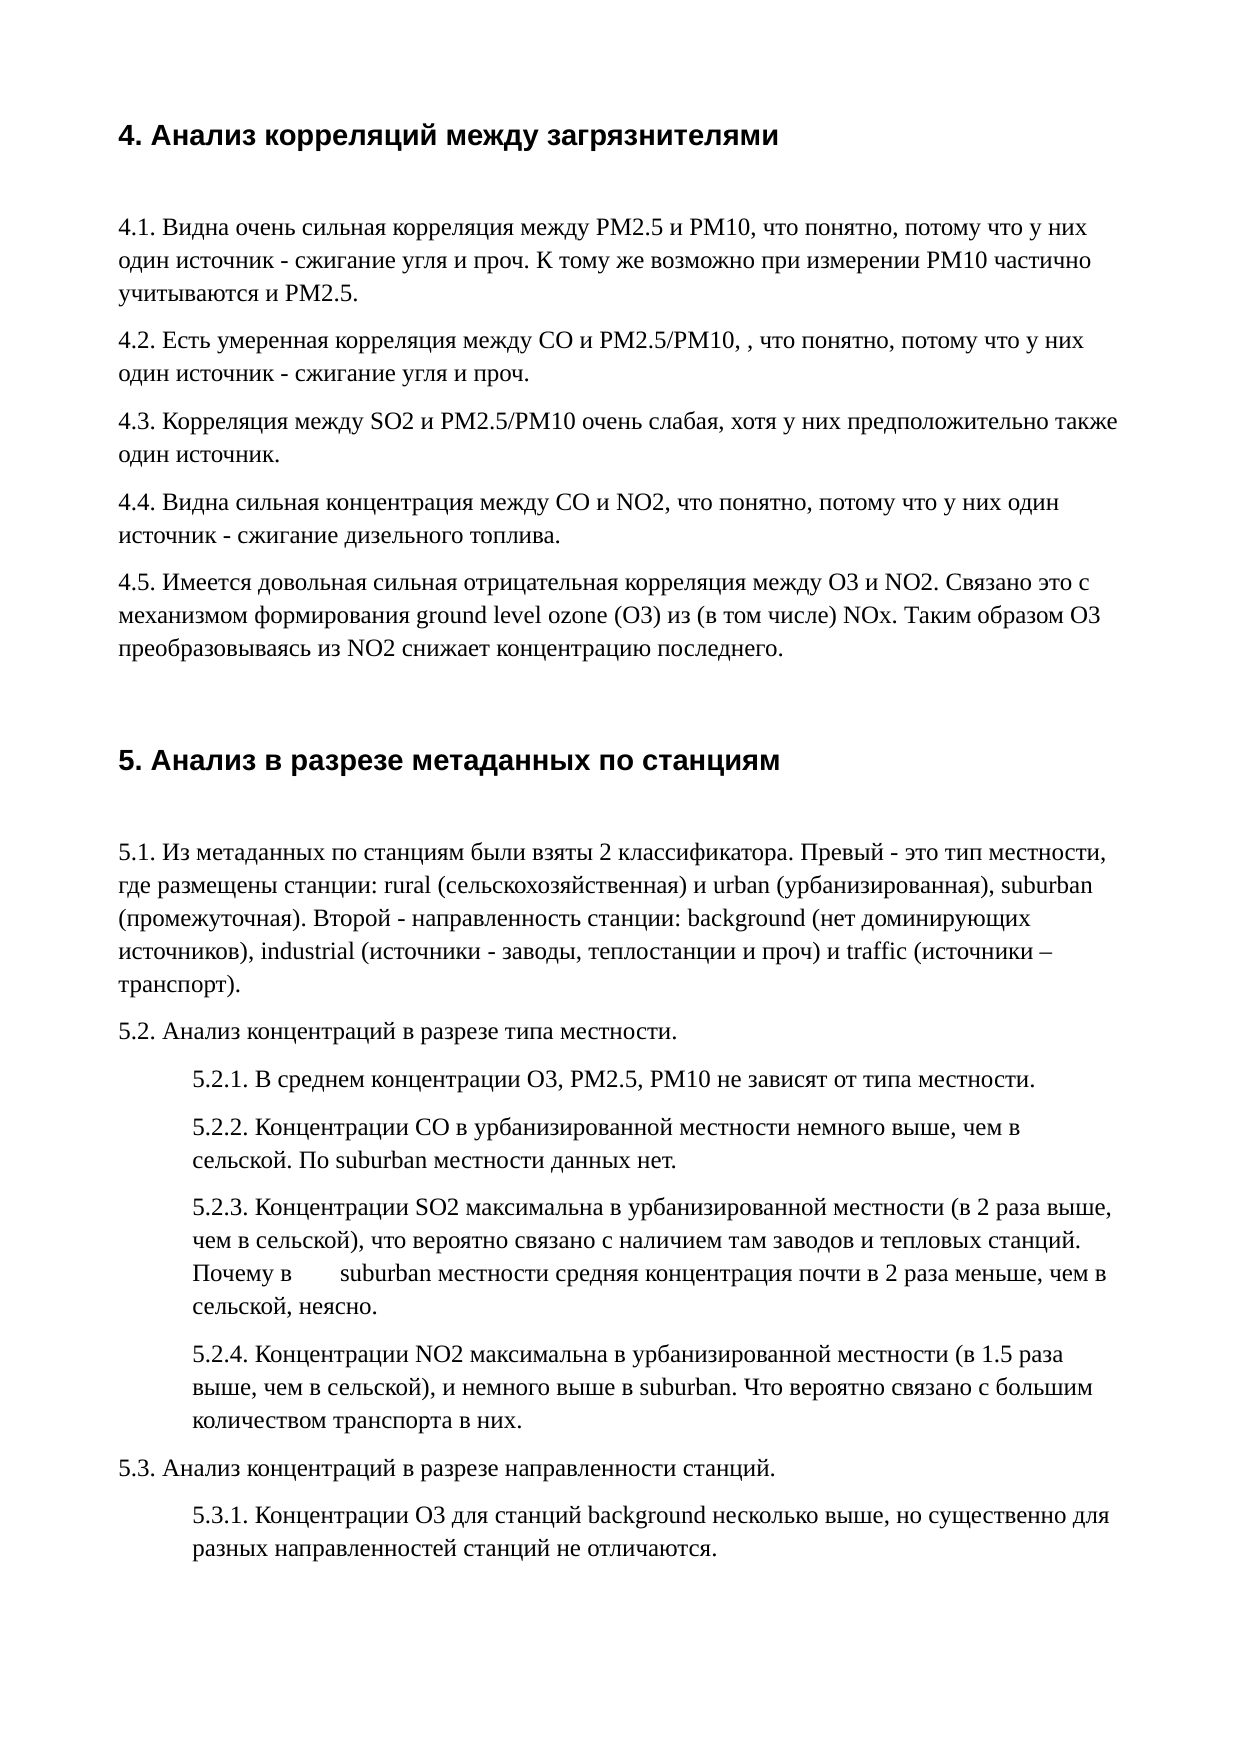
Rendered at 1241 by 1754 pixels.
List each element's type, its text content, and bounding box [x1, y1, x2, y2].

text 5.3.1. Концентрации О3 для станций background несколько выше, но существенно для разных направленностей станций не отличаются. [118, 1500, 1140, 1562]
text 5.1. Из метаданных по станциям были взяты 2 классификатора. Превый - это тип местности, где размещены станции: rural (сельскохозяйственная) и urban (урбанизированная), suburban (промежуточная). Второй - направленность станции: background (нет доминирующих источников), industrial (источники - заводы, теплостанции и проч) и traffic (источники – транспорт). [118, 837, 1140, 998]
text 5.2.3. Концентрации SO2 максимальна в урбанизированной местности (в 2 раза выше, чем в сельской), что вероятно связано с наличием там заводов и тепловых станций. Почему в suburban местности средняя концентрация почти в 2 раза меньше, чем в сельской, неясно. [118, 1192, 1140, 1320]
text 5.2. Анализ концентраций в разрезе типа местности. [118, 1016, 1140, 1045]
subtitle 5. Анализ в разрезе метаданных по станциям [118, 743, 1140, 777]
text 4.3. Корреляция между SO2 и PM2.5/PM10 очень слабая, хотя у них предположительно также один источник. [118, 406, 1140, 468]
text 5.2.4. Концентрации NO2 максимальна в урбанизированной местности (в 1.5 раза выше, чем в сельской), и немного выше в suburban. Что вероятно связано с большим количеством транспорта в них. [118, 1339, 1140, 1434]
text 5.3. Анализ концентраций в разрезе направленности станций. [118, 1453, 1140, 1481]
text 4.4. Видна сильная концентрация между CO и NO2, что понятно, потому что у них один источник - сжигание дизельного топлива. [118, 487, 1140, 548]
text 5.2.2. Концентрации CO в урбанизированной местности немного выше, чем в сельской. По suburban местности данных нет. [118, 1112, 1140, 1173]
text 5.2.1. В среднем концентрации О3, PM2.5, PM10 не зависят от типа местности. [118, 1064, 1140, 1093]
text 4.2. Есть умеренная корреляция между CO и PM2.5/PM10, , что понятно, потому что у них один источник - сжигание угля и проч. [118, 325, 1140, 387]
text 4.5. Имеется довольная сильная отрицательная корреляция между O3 и NO2. Связано это с механизмом формирования ground level ozone (O3) из (в том числе) NOx. Таким образом О3 преобразовываясь из NO2 снижает концентрацию последнего. [118, 567, 1140, 662]
text 4.1. Видна очень сильная корреляция между PM2.5 и PM10, что понятно, потому что у них один источник - сжигание угля и проч. К тому же возможно при измерении PM10 частично учитываются и PM2.5. [118, 212, 1140, 307]
subtitle 4. Анализ корреляций между загрязнителями [118, 118, 1140, 152]
